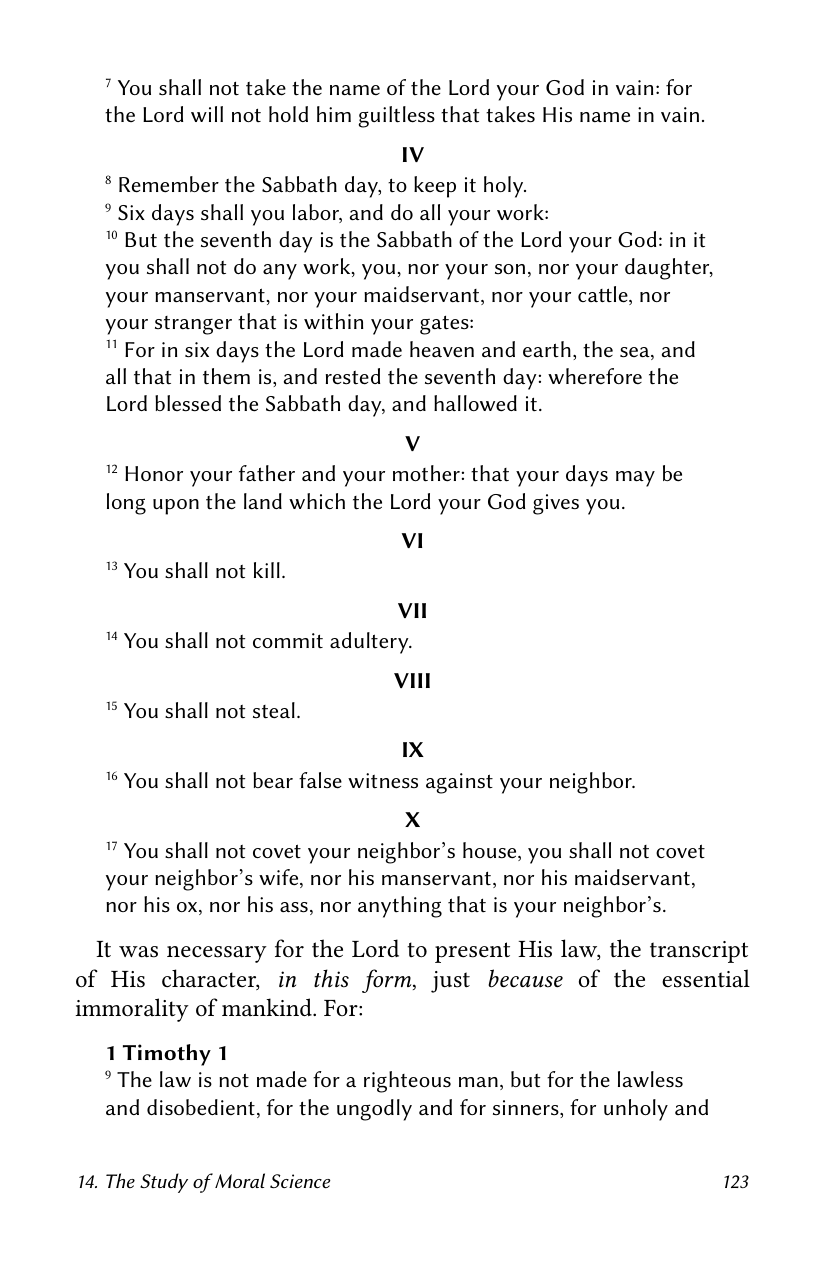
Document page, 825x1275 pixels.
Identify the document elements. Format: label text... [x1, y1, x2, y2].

text It was necessary for the Lord to present His law, the transcript of His character, in this form, just because of the essential immorality of mankind. For: [75, 935, 750, 1023]
text VIII [0, 667, 750, 694]
text 15 You shall not steal. [105, 698, 720, 724]
text 14 You shall not commit adultery. [105, 628, 720, 654]
text 13 You shall not kill. [105, 558, 720, 584]
text V [0, 431, 750, 457]
text 7 You shall not take the name of the Lord your God in vain: for the Lord will not hold him guiltless that takes His name in vain. [105, 75, 720, 128]
text 8 Remember the Sabbath day, to keep it holy. [105, 172, 720, 198]
text X [0, 807, 750, 833]
text 16 You shall not bear false witness against your neighbor. [105, 768, 720, 794]
text 11 For in six days the Lord made heaven and earth, the sea, and all that in them is, and rested the seventh day: wherefore the Lord blessed the Sabbath day, and hallowed it. [105, 337, 720, 417]
text 12 Honor your father and your mother: that your days may be long upon the land which the Lord your God gives you. [105, 461, 720, 515]
text VI [0, 528, 750, 554]
text IV [0, 142, 750, 168]
text 9 Six days shall you labor, and do all your work: [105, 199, 720, 226]
text 17 You shall not covet your neighbor’s house, you shall not covet your neighbor’s wife, nor his manservant, nor his maidservant, nor his ox, nor his ass, nor anything that is your neighbor’s. [105, 837, 720, 918]
text VII [0, 598, 750, 624]
text 1 Timothy 1 [105, 1039, 750, 1066]
text 10 But the seventh day is the Sabbath of the Lord your God: in it you shall not do any work, you, nor your son, nor your daughter, your manservant, nor your maidservant, nor your cattle, nor your stranger that is within your gates: [105, 227, 720, 335]
text 9 The law is not made for a righteous man, but for the lawless and disobedient, for the ungodly and for sinners, for unholy and [105, 1067, 720, 1121]
text IX [0, 737, 750, 763]
